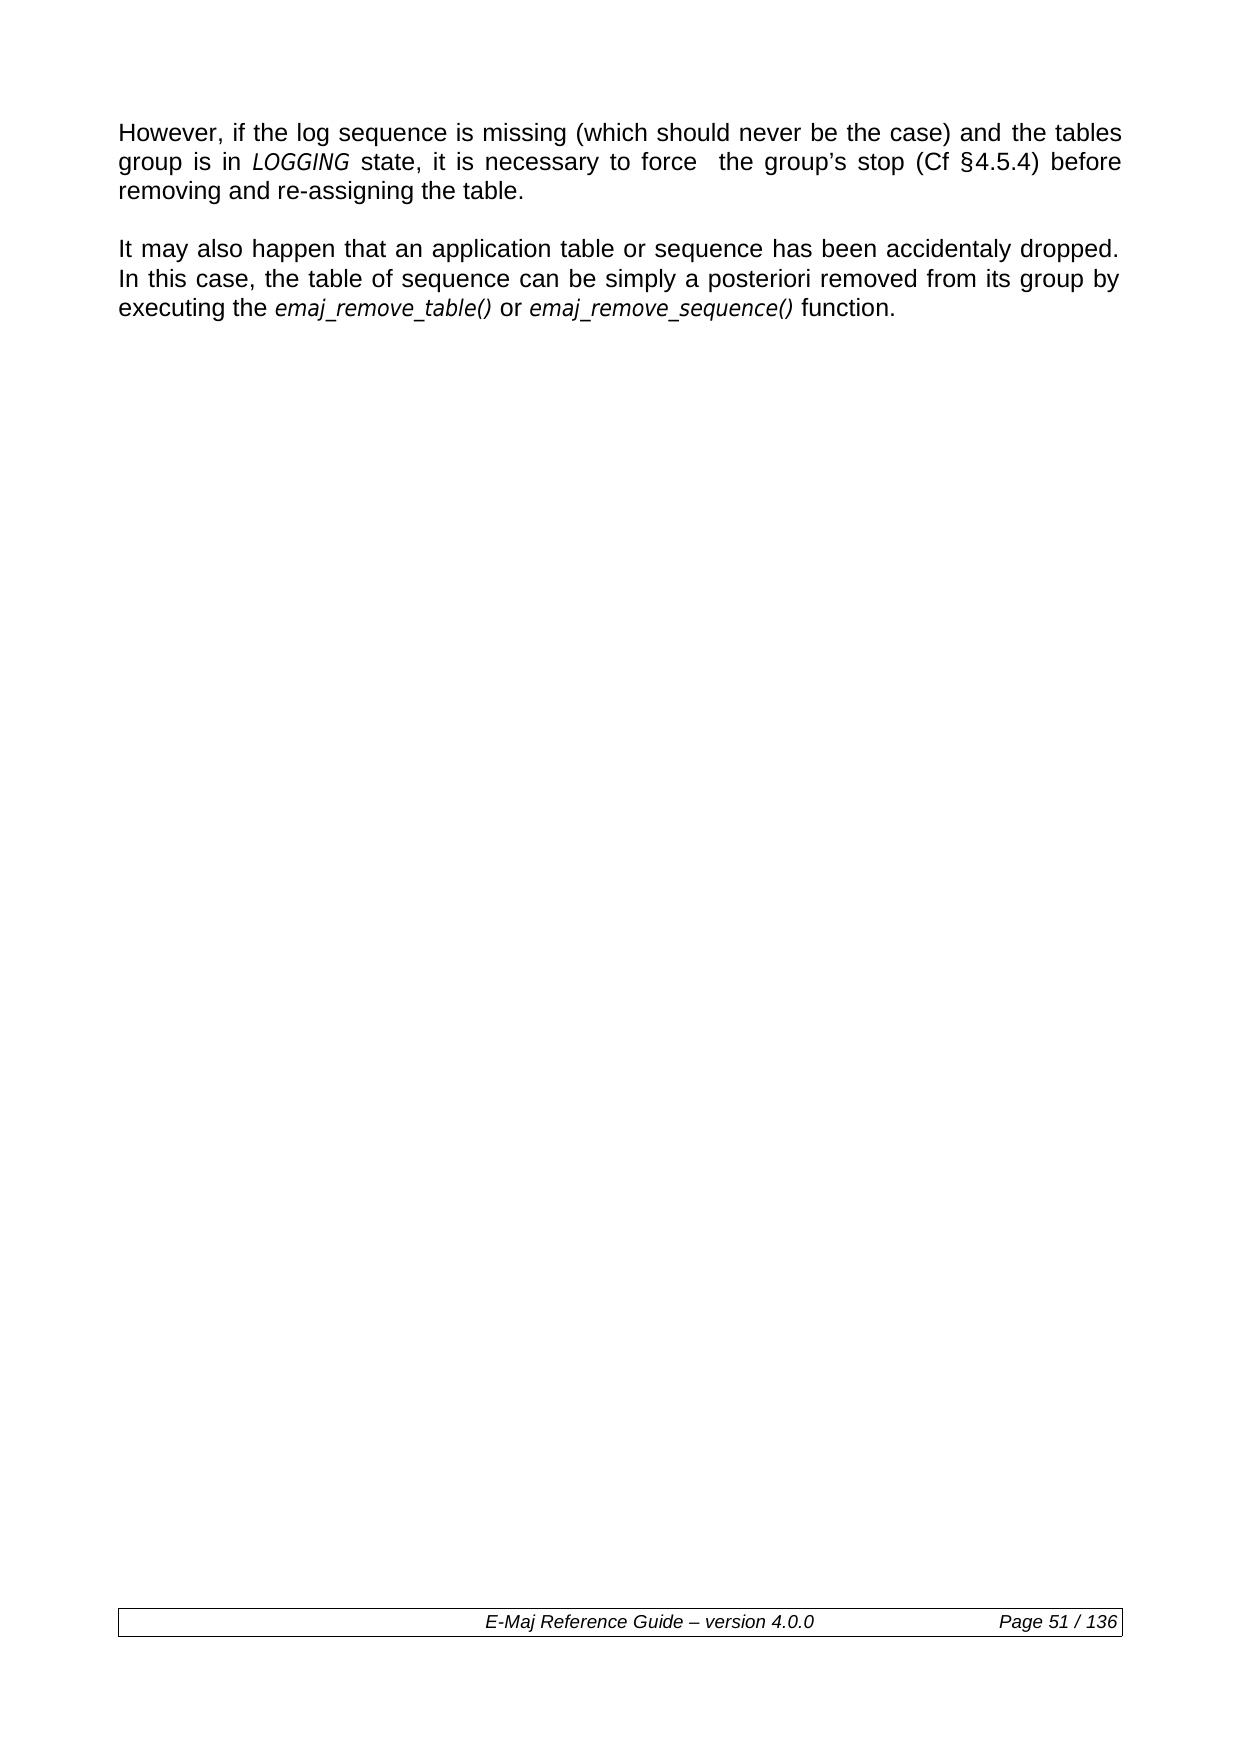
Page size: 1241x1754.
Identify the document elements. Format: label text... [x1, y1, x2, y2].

text However, if the log sequence is missing (which should never be the case) and the tables group is in LOGGING state, it is necessary to force the group’s stop (Cf §4.5.4) before removing and re-assigning the table. [118, 118, 1122, 205]
text It may also happen that an application table or sequence has been accidentaly dropped. In this case, the table of sequence can be simply a posteriori removed from its group by executing the emaj_remove_table() or emaj_remove_sequence() function. [118, 234, 1122, 322]
